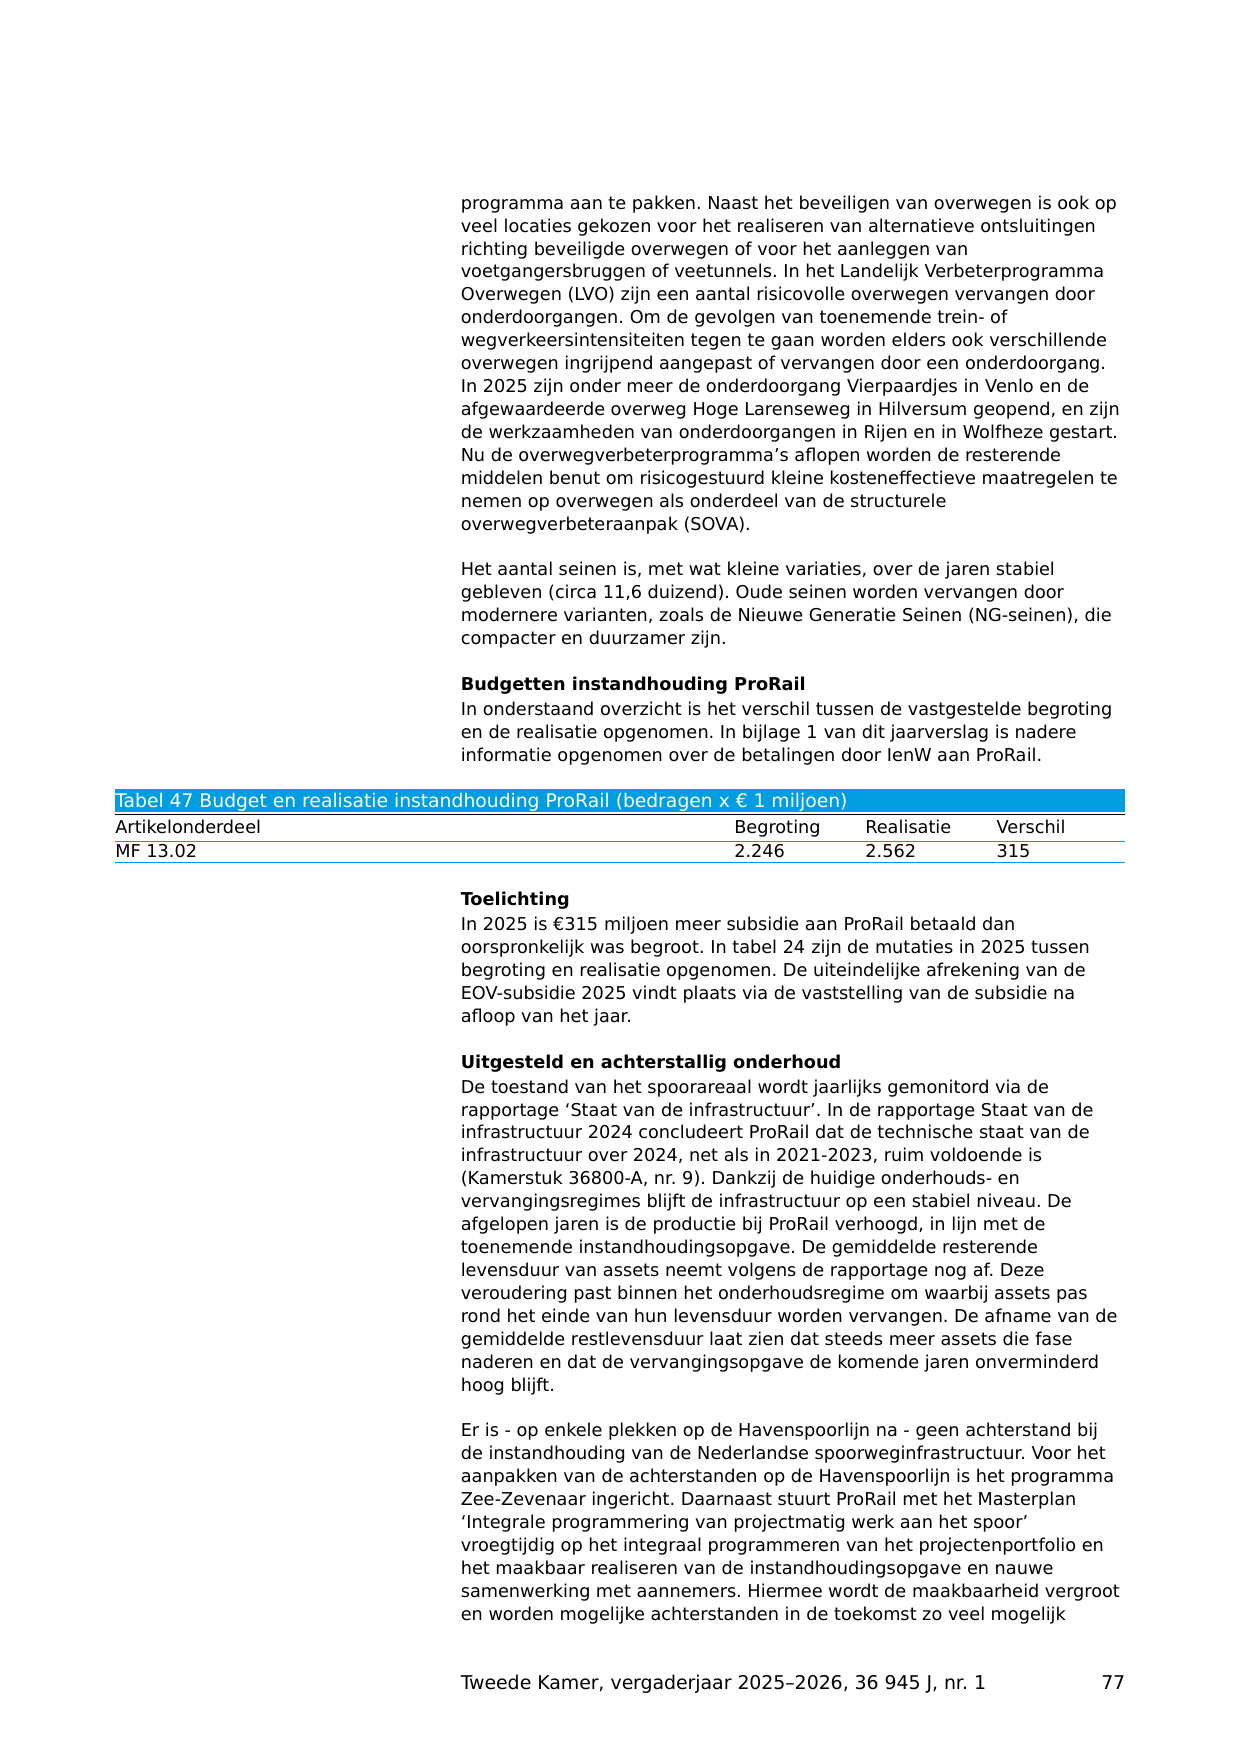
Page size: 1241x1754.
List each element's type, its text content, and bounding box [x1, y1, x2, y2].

text Er is - op enkele plekken op de Havenspoorlijn na - geen achterstand bij de instandhouding van de Nederlandse spoorweginfrastructuur. Voor het aanpakken van de achterstanden op de Havenspoorlijn is het programma Zee-Zevenaar ingericht. Daarnaast stuurt ProRail met het Masterplan ‘Integrale programmering van projectmatig werk aan het spoor’ vroegtijdig op het integraal programmeren van het projectenportfolio en het maakbaar realiseren van de instandhoudingsopgave en nauwe samenwerking met aannemers. Hiermee wordt de maakbaarheid vergroot en worden mogelijke achterstanden in de toekomst zo veel mogelijk [461, 1418, 1125, 1625]
text De toestand van het spoorareaal wordt jaarlijks gemonitord via de rapportage ‘Staat van de infrastructuur’. In de rapportage Staat van de infrastructuur 2024 concludeert ProRail dat de technische staat van de infrastructuur over 2024, net als in 2021-2023, ruim voldoende is (Kamerstuk 36800-A, nr. 9). Dankzij de huidige onderhouds- en vervangingsregimes blijft de infrastructuur op een stabiel niveau. De afgelopen jaren is de productie bij ProRail verhoogd, in lijn met de toenemende instandhoudingsopgave. De gemiddelde resterende levensduur van assets neemt volgens de rapportage nog af. Deze veroudering past binnen het onderhoudsregime om waarbij assets pas rond het einde van hun levensduur worden vervangen. De afname van de gemiddelde restlevensduur laat zien dat steeds meer assets die fase naderen en dat de vervangingsopgave de komende jaren onverminderd hoog blijft. [461, 1075, 1125, 1396]
table_cell 2.246 [731, 842, 862, 862]
text Uitgesteld en achterstallig onderhoud [461, 1050, 1125, 1073]
table_cell Realisatie [862, 815, 993, 841]
table_cell Artikelonderdeel [115, 815, 731, 841]
text Budgetten instandhouding ProRail [461, 672, 1125, 695]
text programma aan te pakken. Naast het beveiligen van overwegen is ook op veel locaties gekozen voor het realiseren van alternatieve ontsluitingen richting beveiligde overwegen of voor het aanleggen van voetgangersbruggen of veetunnels. In het Landelijk Verbeterprogramma Overwegen (LVO) zijn een aantal risicovolle overwegen vervangen door onderdoorgangen. Om de gevolgen van toenemende trein- of wegverkeersintensiteiten tegen te gaan worden elders ook verschillende overwegen ingrijpend aangepast of vervangen door een onderdoorgang. In 2025 zijn onder meer de onderdoorgang Vierpaardjes in Venlo en de afgewaardeerde overweg Hoge Larenseweg in Hilversum geopend, en zijn de werkzaamheden van onderdoorgangen in Rijen en in Wolfheze gestart. Nu de overwegverbeterprogramma’s aflopen worden de resterende middelen benut om risicogestuurd kleine kosteneffectieve maatregelen te nemen op overwegen als onderdeel van de structurele overwegverbeteraanpak (SOVA). [461, 191, 1125, 534]
text In 2025 is €315 miljoen meer subsidie aan ProRail betaald dan oorspronkelijk was begroot. In tabel 24 zijn de mutaties in 2025 tussen begroting en realisatie opgenomen. De uiteindelijke afrekening van de EOV-subsidie 2025 vindt plaats via de vaststelling van de subsidie na afloop van het jaar. [461, 912, 1125, 1027]
table_cell Begroting [731, 815, 862, 841]
text Het aantal seinen is, met wat kleine variaties, over de jaren stabiel gebleven (circa 11,6 duizend). Oude seinen worden vervangen door modernere varianten, zoals de Nieuwe Generatie Seinen (NG-seinen), die compacter en duurzamer zijn. [461, 557, 1125, 649]
table_cell 2.562 [862, 842, 993, 862]
table_cell MF 13.02 [115, 842, 731, 862]
table_cell Verschil [994, 815, 1125, 841]
table_cell 315 [994, 842, 1125, 862]
text In onderstaand overzicht is het verschil tussen de vastgestelde begroting en de realisatie opgenomen. In bijlage 1 van dit jaarverslag is nadere informatie opgenomen over de betalingen door IenW aan ProRail. [461, 697, 1125, 766]
text Toelichting [461, 887, 1125, 910]
